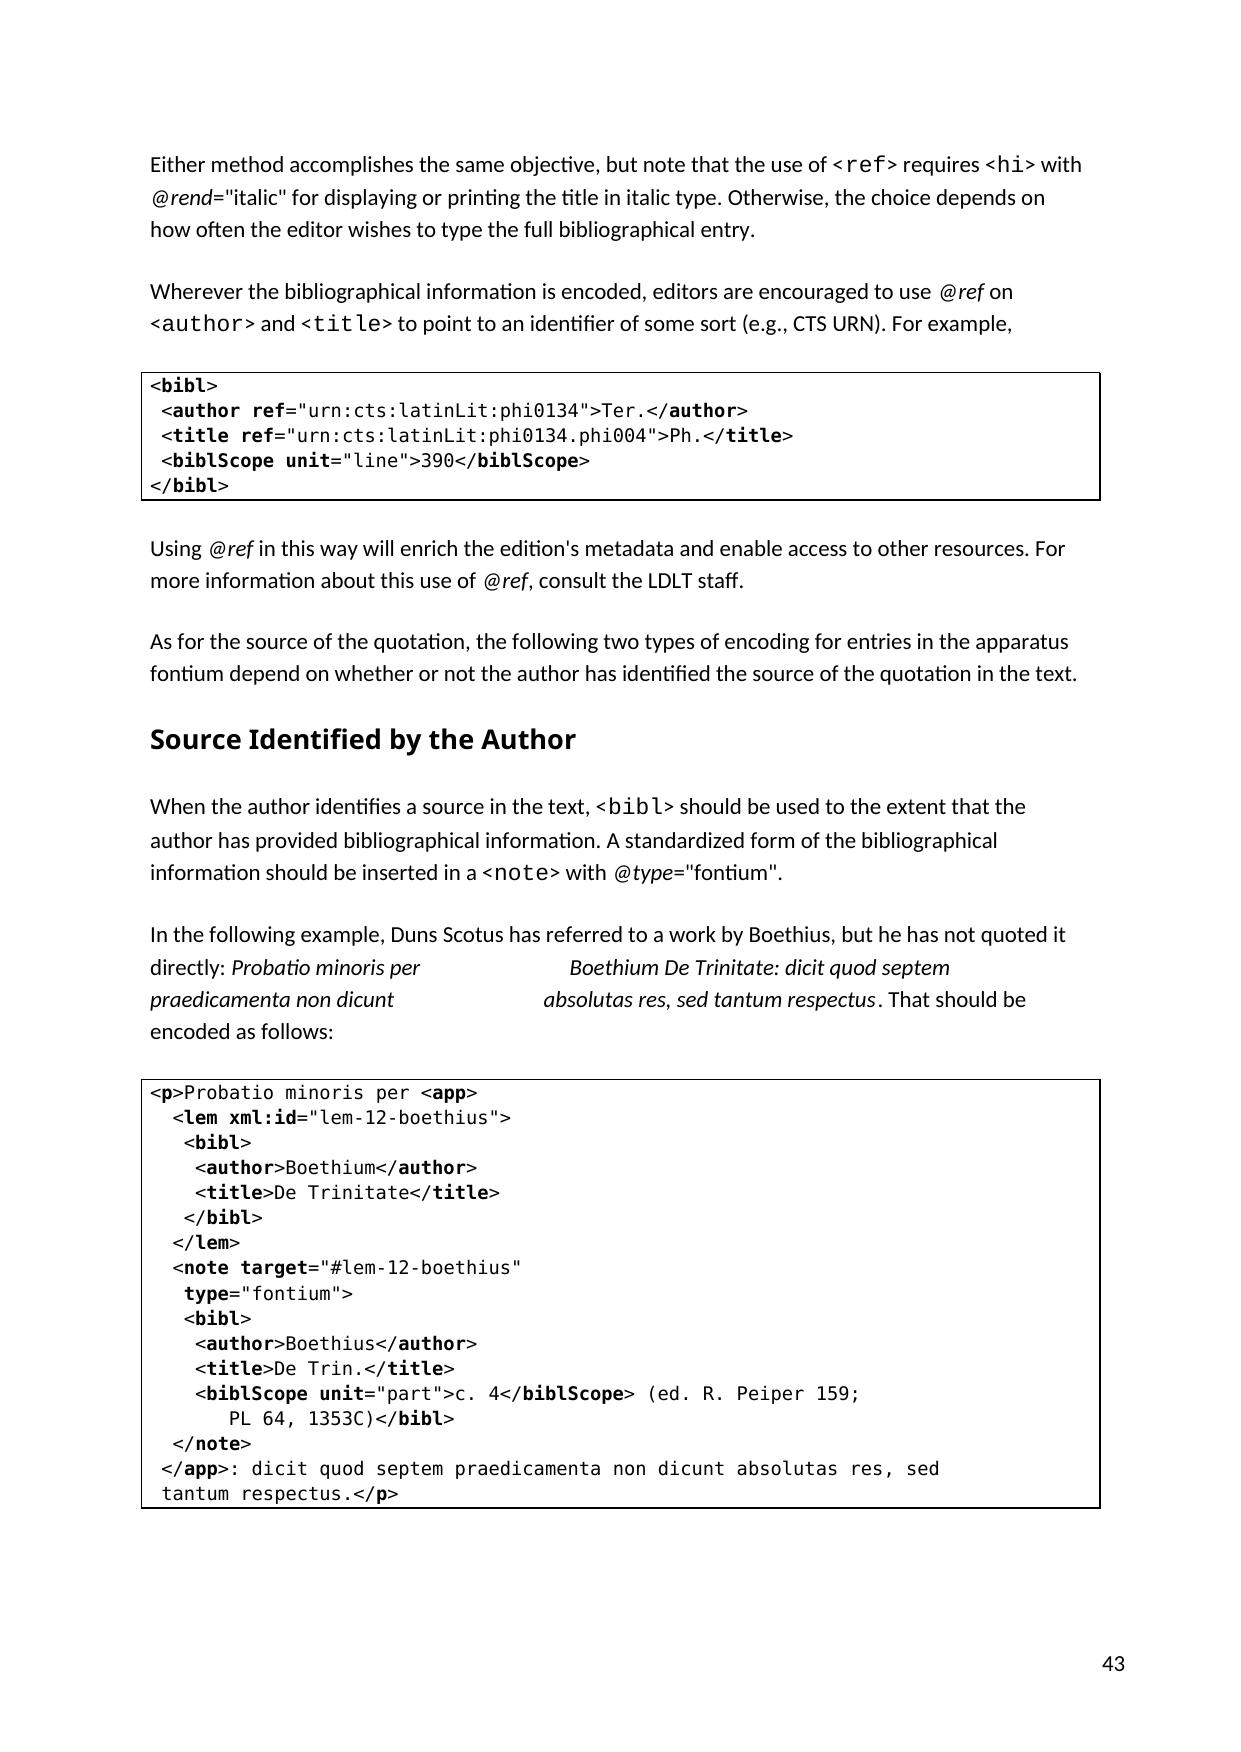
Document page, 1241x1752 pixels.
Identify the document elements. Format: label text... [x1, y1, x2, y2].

text As for the source of the quotation, the following two types of encoding for entries in the apparatus fontium depend on whether or not the author has identified the source of the quotation in the text. [150, 627, 1090, 687]
text <bibl> <author ref="urn:cts:latinLit:phi0134">Ter.</author> <title ref="urn:cts:latinLit:phi0134.phi004">Ph.</title> <biblScope unit="line">390</biblScope> </bibl> [142, 373, 1099, 499]
text In the following example, Duns Scotus has referred to a work by Boethius, but he has not quoted it directly: Probatio minoris per Boethium De Trinitate: dicit quod septem praedicamenta non dicunt absolutas res, sed tantum respectus. That should be encoded as follows: [150, 921, 1090, 1045]
text Wherever the bibliographical information is encoded, editors are encouraged to use @ref on <author> and <title> to point to an identifier of some sort (e.g., CTS URN). For example, [150, 277, 1090, 338]
text When the author identifies a source in the text, <bibl> should be used to the extent that the author has provided bibliographical information. A standardized form of the bibliographical information should be inserted in a <note> with @type="fontium". [150, 792, 1090, 887]
text <p>Probatio minoris per <app> <lem xml:id="lem-12-boethius"> <bibl> <author>Boethium</author> <title>De Trinitate</title> </bibl> </lem> <note target="#lem-12-boethius" type="fontium"> <bibl> <author>Boethius</author> <title>De Trin.</title> <biblScope unit="part">c. 4</biblScope> (ed. R. Peiper 159; PL 64, 1353C)</bibl> </note> </app>: dicit quod septem praedicamenta non dicunt absolutas res, sed tantum respectus.</p> [142, 1080, 1099, 1507]
text Either method accomplishes the same objective, but note that the use of <ref> requires <hi> with @rend="italic" for displaying or printing the title in italic type. Otherwise, the choice depends on how often the editor wishes to type the full bibliographical entry. [150, 150, 1090, 243]
text Using @ref in this way will enrich the edition's metadata and enable access to other resources. For more information about this use of @ref, consult the LDLT staff. [150, 534, 1090, 594]
subtitle Source Identified by the Author [150, 721, 1090, 758]
